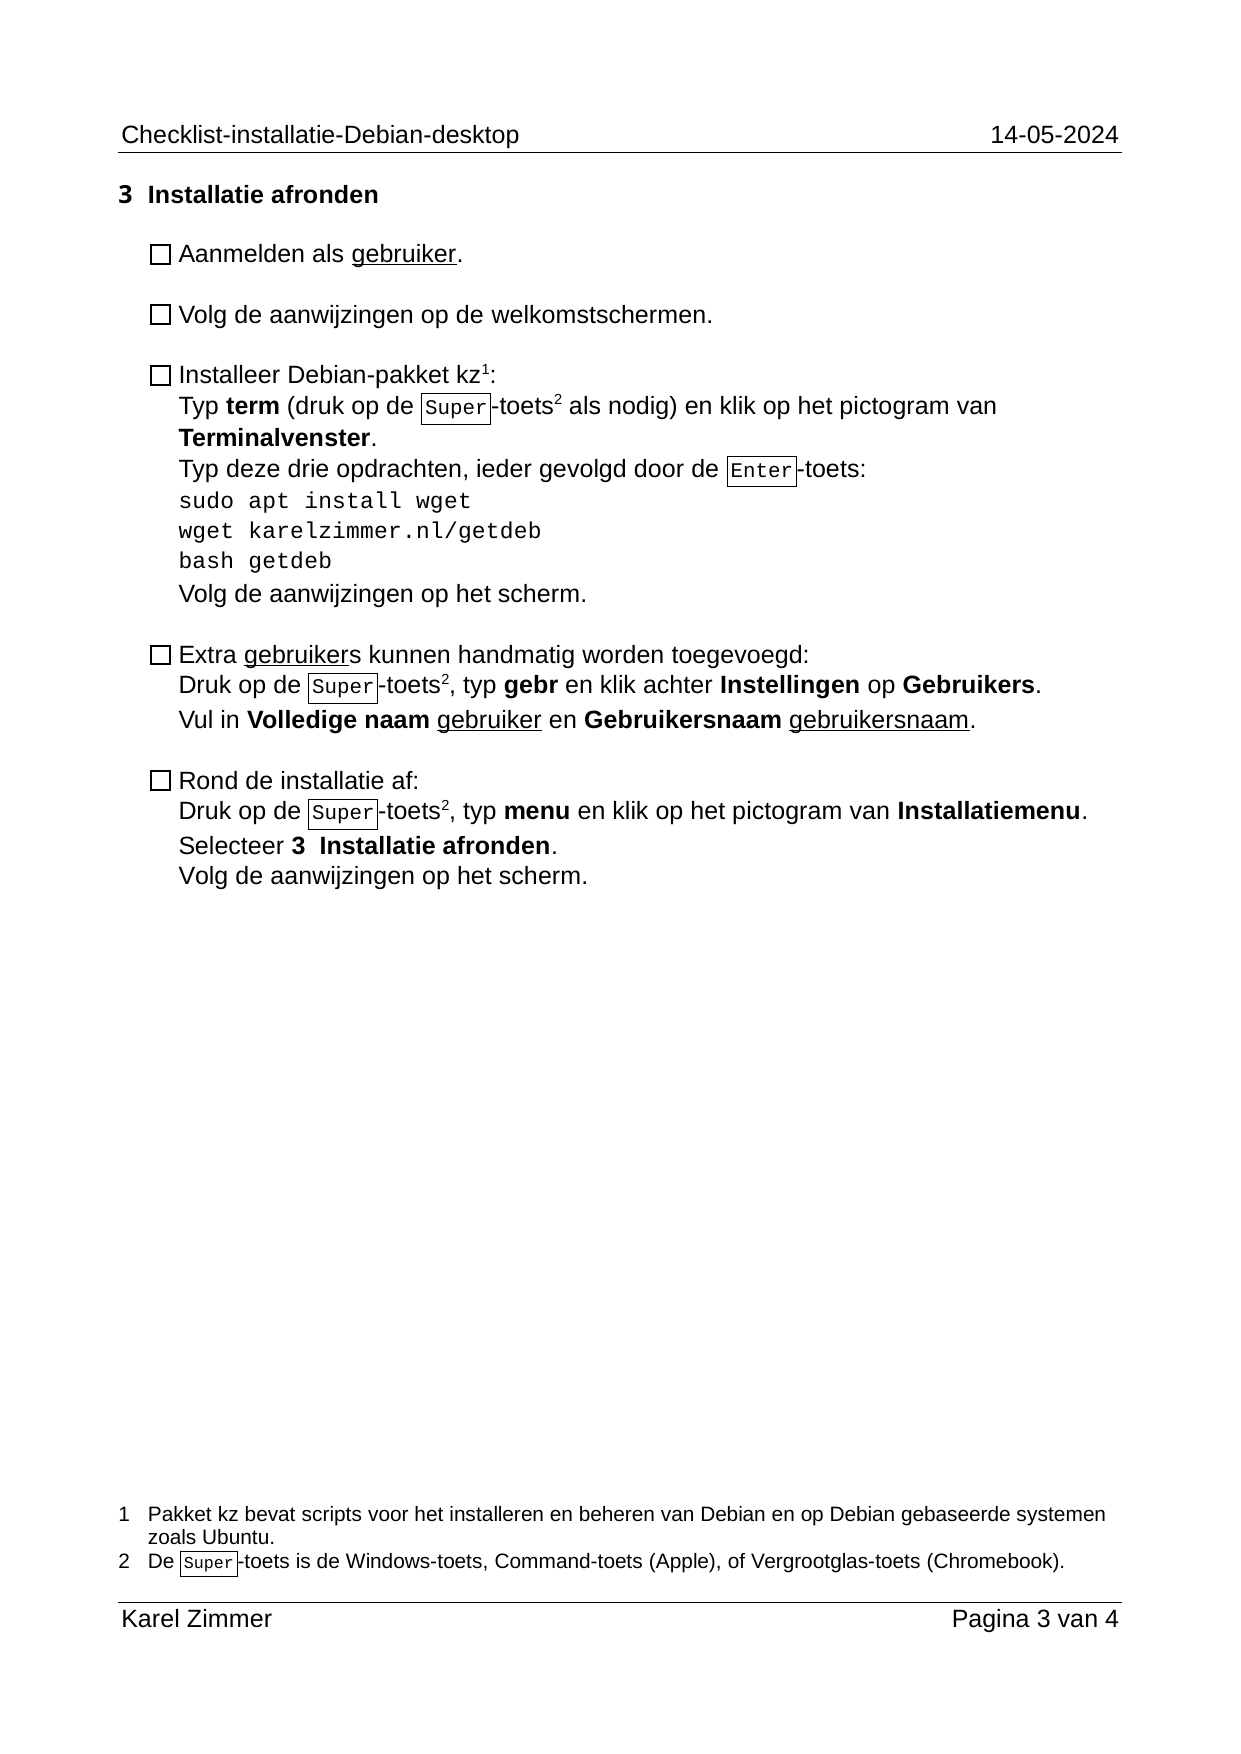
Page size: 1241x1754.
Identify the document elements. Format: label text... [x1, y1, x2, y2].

table_cell [142, 831, 177, 861]
table_cell [142, 269, 177, 300]
table_header [142, 239, 177, 269]
table_cell Typ deze drie opdrachten, ieder gevolgd door de Enter-toets: [177, 454, 1122, 488]
table_cell [118, 488, 142, 518]
table_header Aanmelden als gebruiker. [177, 239, 1122, 269]
table_cell [118, 735, 142, 766]
table_cell [142, 454, 177, 488]
table_cell [118, 300, 142, 330]
table_cell [142, 488, 177, 518]
table_cell [177, 330, 1122, 360]
table_cell [142, 300, 177, 330]
table_cell Vul in Volledige naam gebruiker en Gebruikersnaam gebruikersnaam. [177, 705, 1122, 735]
table_cell [118, 269, 142, 300]
table_cell [142, 360, 177, 391]
table_cell Selecteer 3 Installatie afronden. [177, 831, 1122, 861]
table_cell [142, 579, 177, 609]
table_cell Rond de installatie af: [177, 766, 1122, 796]
table_cell Volg de aanwijzingen op het scherm. [177, 579, 1122, 609]
table_cell [118, 796, 142, 831]
table_cell [142, 796, 177, 831]
table_cell [118, 549, 142, 579]
table_cell [142, 330, 177, 360]
table_cell Volg de aanwijzingen op het scherm. [177, 861, 1122, 891]
table_cell [177, 735, 1122, 766]
table_cell [142, 610, 177, 640]
table_cell [142, 861, 177, 891]
table_cell [118, 831, 142, 861]
table_cell [142, 391, 177, 453]
table_cell Volg de aanwijzingen op de welkomstschermen. [177, 300, 1122, 330]
table_cell [118, 330, 142, 360]
list Installatie afronden [118, 177, 1122, 211]
table_cell [142, 735, 177, 766]
table_cell [142, 549, 177, 579]
table_cell [118, 670, 142, 705]
table_cell Typ term (druk op de Super-toets als nodig) en klik op het pictogram van Terminalvenster. [177, 391, 1122, 453]
table_cell [118, 705, 142, 735]
table_cell [118, 861, 142, 891]
table_cell [118, 610, 142, 640]
table_cell [177, 610, 1122, 640]
table_cell [142, 519, 177, 549]
table_cell [118, 360, 142, 391]
table_cell sudo apt install wget [177, 488, 1122, 518]
table_cell Druk op de Super-toets2, typ gebr en klik achter Instellingen op Gebruikers. [177, 670, 1122, 705]
table_cell [142, 705, 177, 735]
table_cell Installeer Debian-pakket kz: [177, 360, 1122, 391]
table_header [118, 239, 142, 269]
table_cell [177, 269, 1122, 300]
table_cell bash getdeb [177, 549, 1122, 579]
table_cell [118, 640, 142, 670]
table_cell Druk op de Super-toets2, typ menu en klik op het pictogram van Installatiemenu. [177, 796, 1122, 831]
table_cell [118, 391, 142, 453]
table_cell Extra gebruikers kunnen handmatig worden toegevoegd: [177, 640, 1122, 670]
table_cell [118, 454, 142, 488]
table_cell [118, 519, 142, 549]
table_cell [142, 766, 177, 796]
table_cell [118, 579, 142, 609]
table_cell [142, 640, 177, 670]
table_cell [118, 766, 142, 796]
table_cell wget karelzimmer.nl/getdeb [177, 519, 1122, 549]
table_cell [142, 670, 177, 705]
